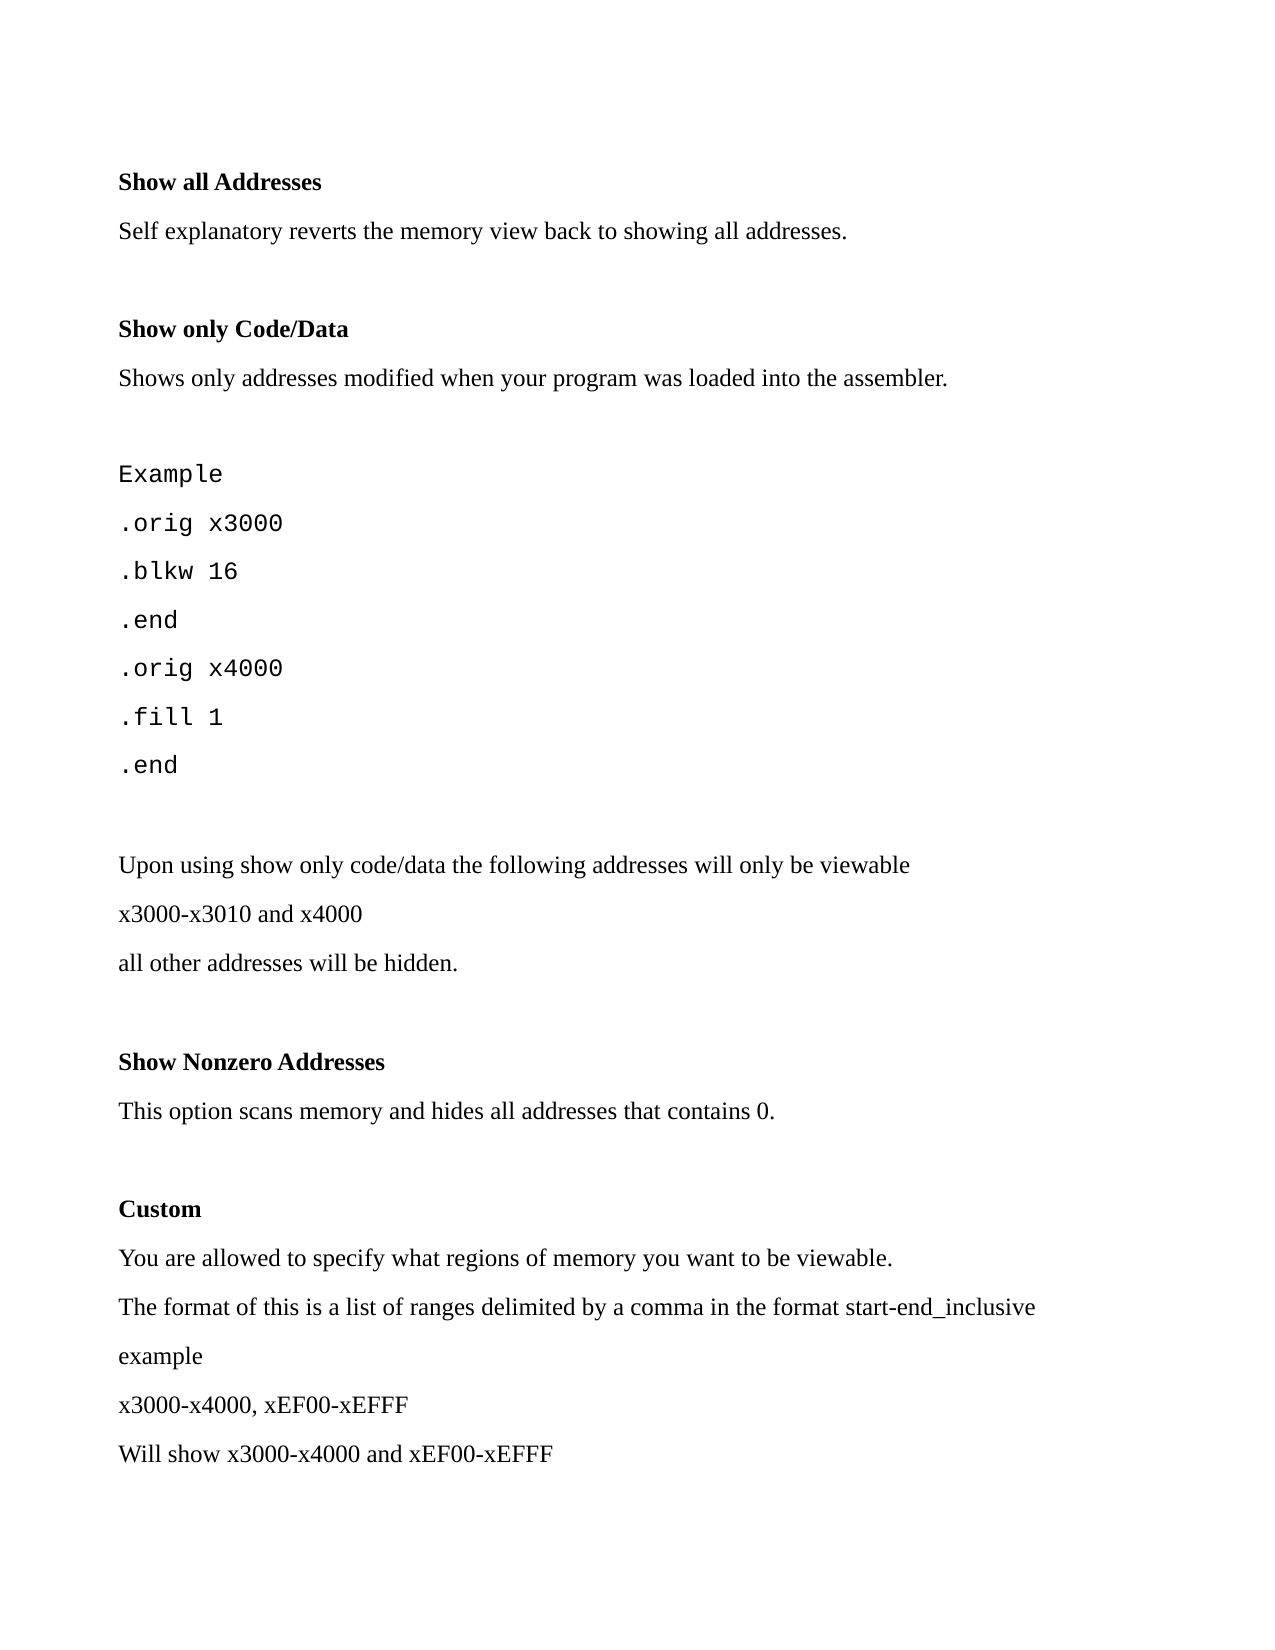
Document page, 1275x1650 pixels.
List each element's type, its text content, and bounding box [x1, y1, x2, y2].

text x3000-x3010 and x4000 [118, 899, 1157, 928]
text .fill 1 [118, 704, 1157, 733]
text Show only Code/Data [118, 314, 1157, 343]
text x3000-x4000, xEF00-xEFFF [118, 1390, 1157, 1419]
text Self explanatory reverts the memory view back to showing all addresses. [118, 216, 1157, 245]
text Example [118, 462, 1157, 490]
text Shows only addresses modified when your program was loaded into the assembler. [118, 363, 1157, 392]
text Custom [118, 1194, 1157, 1223]
text The format of this is a list of ranges delimited by a comma in the format start-end_inclusive [118, 1292, 1157, 1321]
text .end [118, 753, 1157, 781]
text Show Nonzero Addresses [118, 1047, 1157, 1075]
text This option scans memory and hides all addresses that contains 0. [118, 1096, 1157, 1124]
text Show all Addresses [118, 167, 1157, 196]
text .orig x3000 [118, 510, 1157, 538]
text .blkw 16 [118, 559, 1157, 587]
text all other addresses will be hidden. [118, 948, 1157, 977]
text example [118, 1341, 1157, 1370]
text Upon using show only code/data the following addresses will only be viewable [118, 850, 1157, 879]
text .end [118, 607, 1157, 636]
text .orig x4000 [118, 656, 1157, 684]
text You are allowed to specify what regions of memory you want to be viewable. [118, 1243, 1157, 1272]
text Will show x3000-x4000 and xEF00-xEFFF [118, 1439, 1157, 1468]
